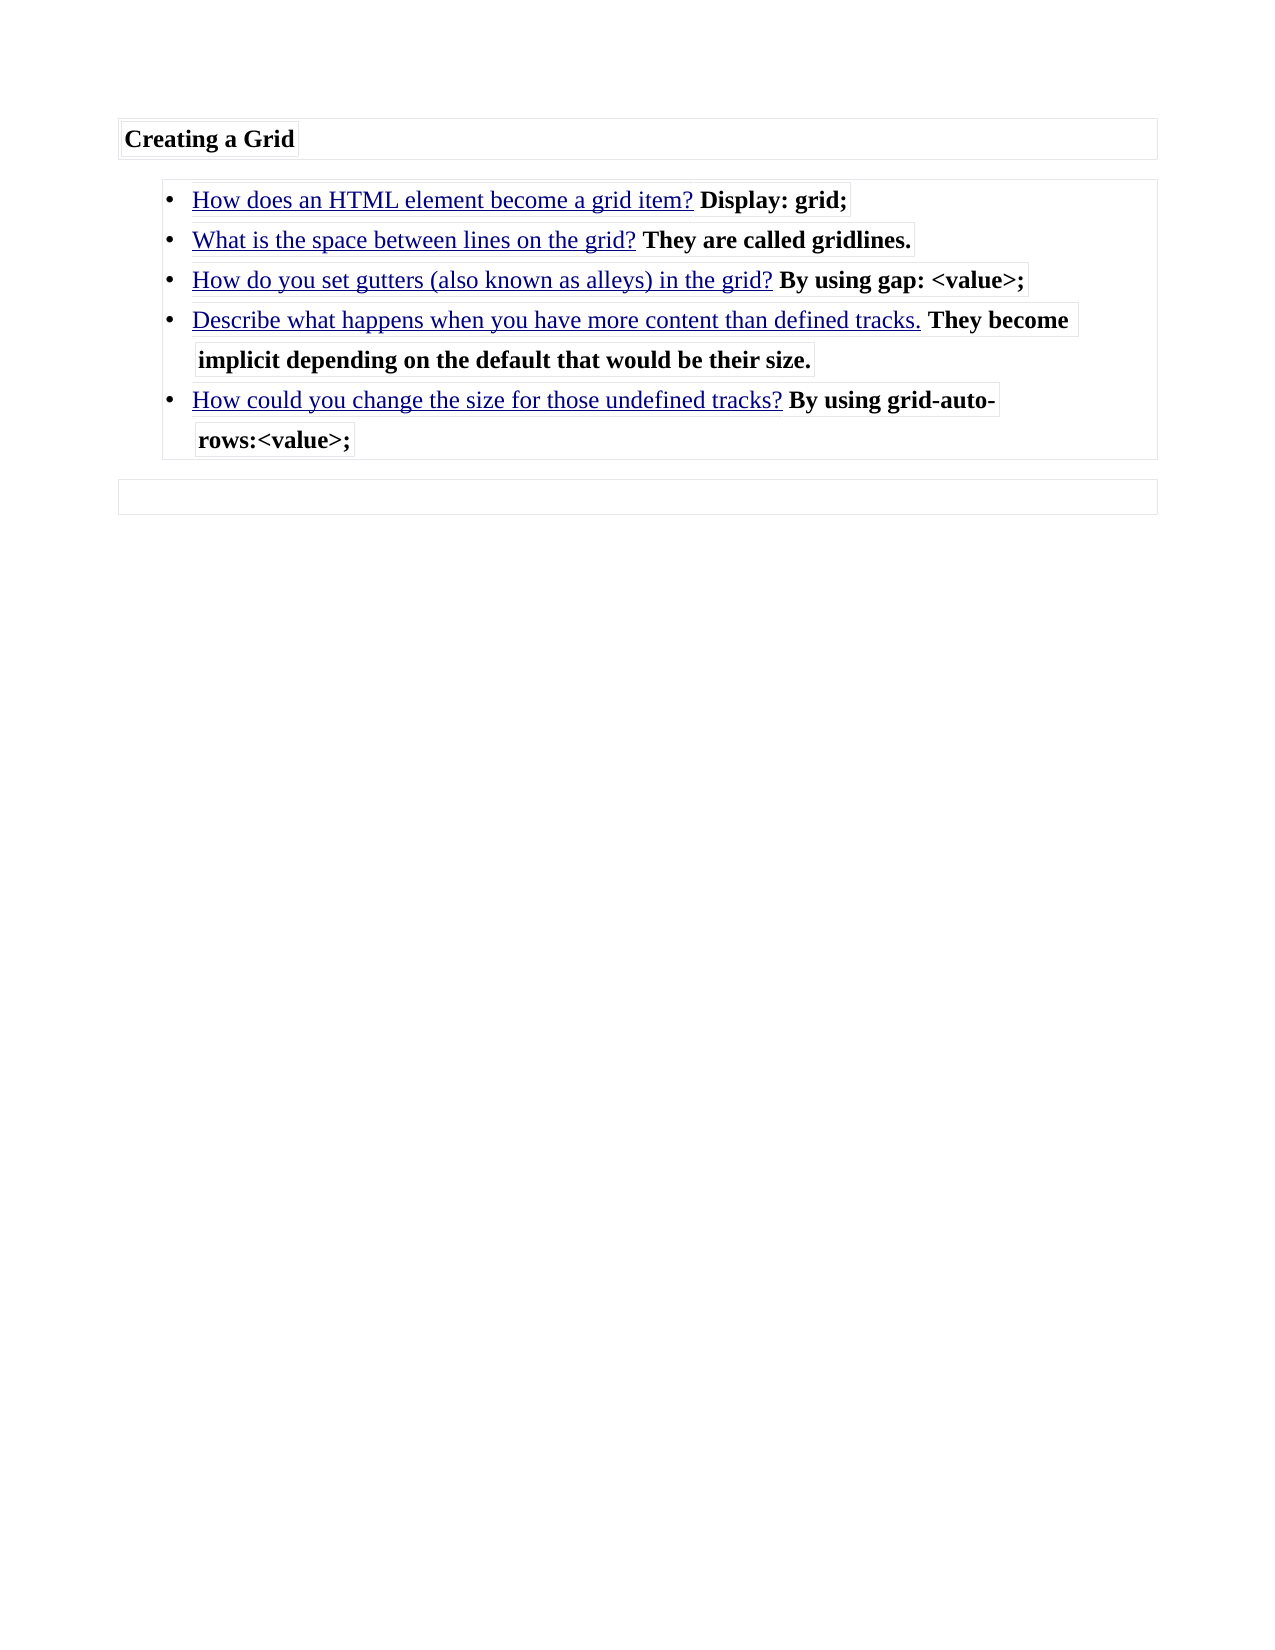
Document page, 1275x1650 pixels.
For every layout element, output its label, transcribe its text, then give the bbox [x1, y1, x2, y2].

text Creating a Grid [119, 119, 1157, 159]
list Describe what happens when you have more content than defined tracks. They become implicit depending on the default that would be their size. [163, 299, 1157, 377]
list How do you set gutters (also known as alleys) in the grid? By using gap: <value>; [163, 259, 1157, 297]
list How could you change the size for those undefined tracks? By using grid-auto-rows:<value>; [163, 379, 1157, 459]
list How does an HTML element become a grid item? Display: grid; [163, 180, 1157, 217]
list What is the space between lines on the grid? They are called gridlines. [163, 219, 1157, 257]
